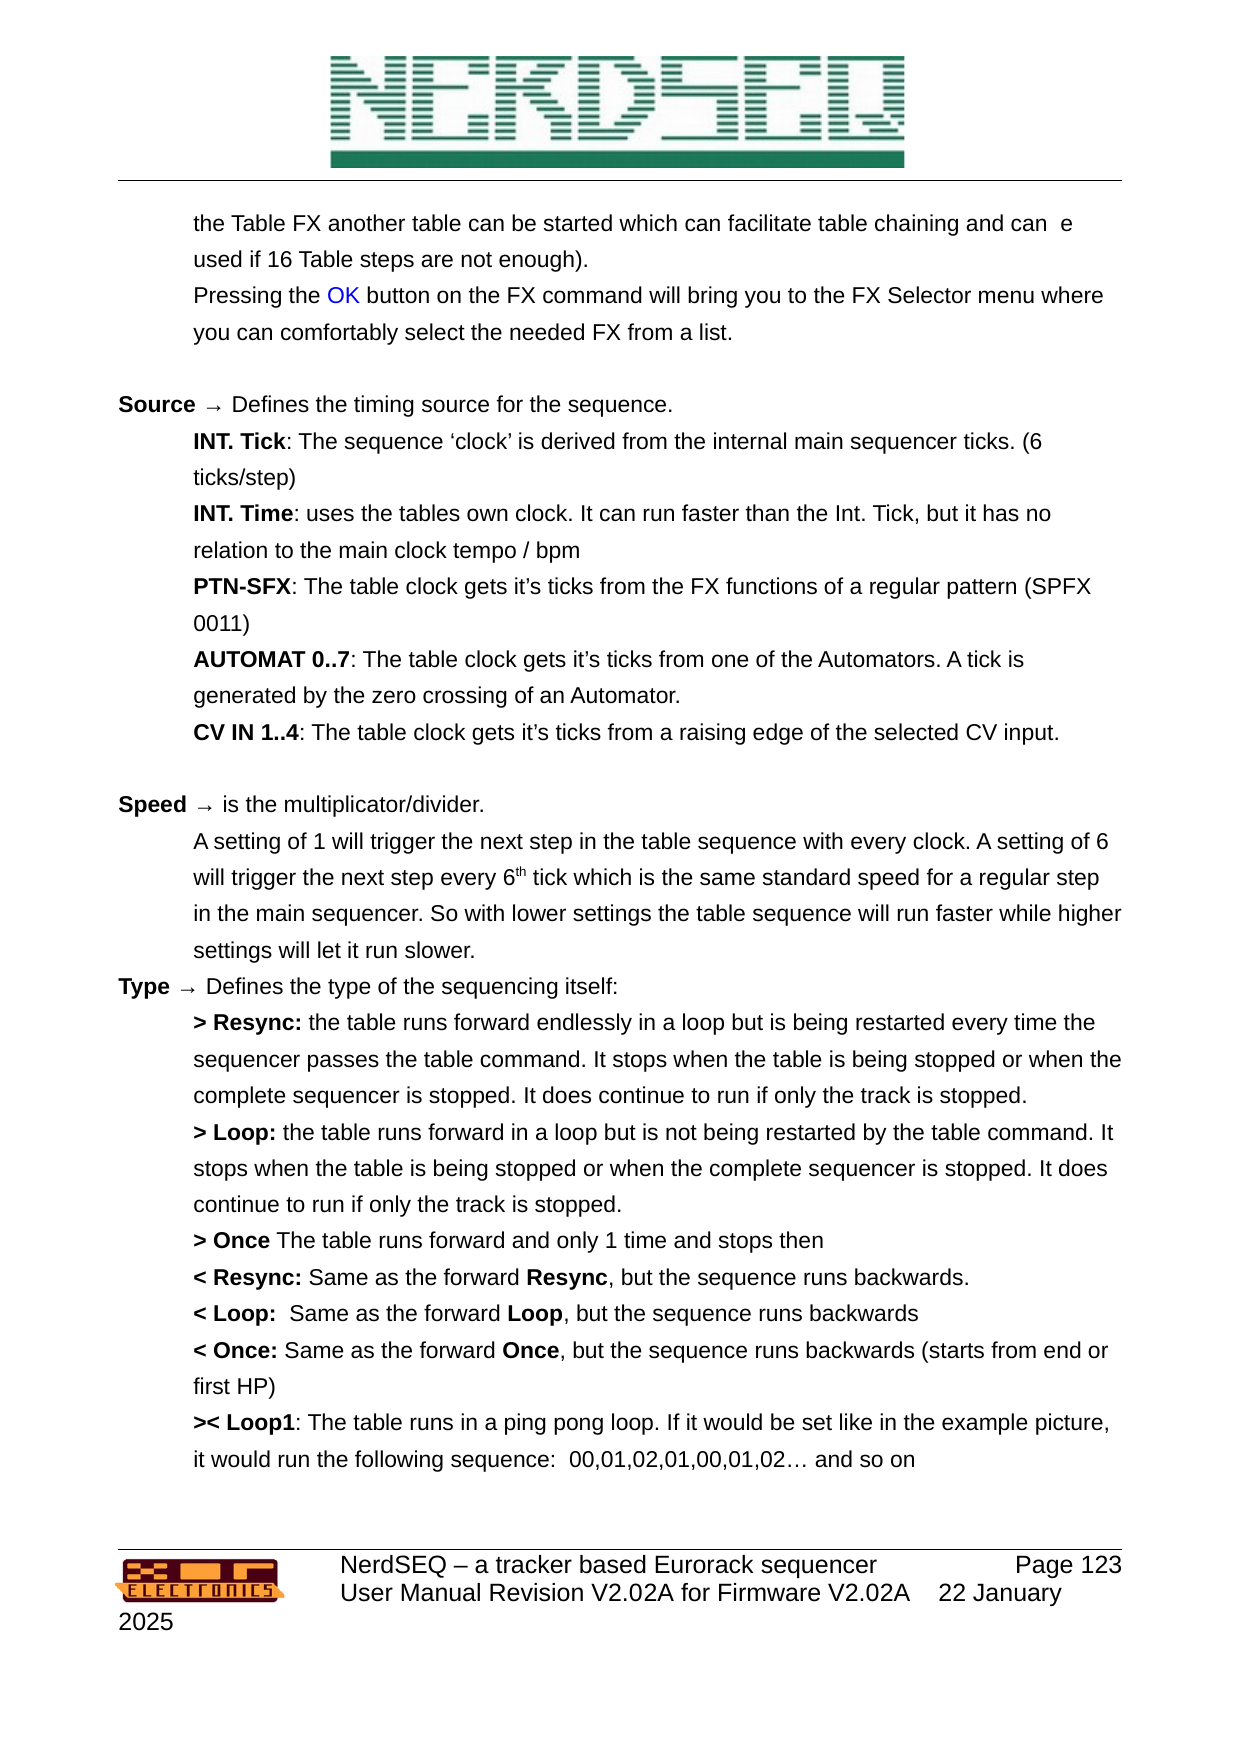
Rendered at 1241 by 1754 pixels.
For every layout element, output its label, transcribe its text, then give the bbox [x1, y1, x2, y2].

text Type → Defines the type of the sequencing itself: [118, 973, 1122, 999]
text INT. Tick: The sequence ‘clock’ is derived from the internal main sequencer ticks. (6 ticks/step) [118, 428, 1122, 490]
text A setting of 1 will trigger the next step in the table sequence with every clock. A setting of 6 will trigger the next step every 6th tick which is the same standard speed for a regular step in the main sequencer. So with lower settings the table sequence will run faster while higher settings will let it run slower. [193, 828, 1122, 963]
text > Once The table runs forward and only 1 time and stops then [193, 1227, 1122, 1254]
picture [115, 1555, 285, 1605]
picture [330, 56, 905, 168]
text PTN-SFX: The table clock gets it’s ticks from the FX functions of a regular pattern (SPFX 0011) [118, 573, 1122, 636]
text Speed → is the multiplicator/divider. [118, 791, 1122, 818]
list the Table FX another table can be started which can facilitate table chaining and can e used if 16 Table steps are not enough). [156, 209, 1122, 272]
text CV IN 1..4: The table clock gets it’s ticks from a raising edge of the selected CV input. [118, 718, 1122, 745]
text < Loop: Same as the forward Loop, but the sequence runs backwards [193, 1300, 1122, 1327]
text INT. Time: uses the tables own clock. It can run faster than the Int. Tick, but it has no relation to the main clock tempo / bpm [118, 500, 1122, 563]
list Pressing the OK button on the FX command will bring you to the FX Selector menu where you can comfortably select the needed FX from a list. [156, 282, 1122, 345]
text >< Loop1: The table runs in a ping pong loop. If it would be set like in the example picture, it would run the following sequence: 00,01,02,01,00,01,02… and so on [193, 1409, 1122, 1472]
text > Loop: the table runs forward in a loop but is not being restarted by the table command. It stops when the table is being stopped or when the complete sequencer is stopped. It does continue to run if only the track is stopped. [193, 1118, 1122, 1217]
text AUTOMAT 0..7: The table clock gets it’s ticks from one of the Automators. A tick is generated by the zero crossing of an Automator. [118, 646, 1122, 708]
text > Resync: the table runs forward endlessly in a loop but is being restarted every time the sequencer passes the table command. It stops when the table is being stopped or when the complete sequencer is stopped. It does continue to run if only the track is stopped. [193, 1009, 1122, 1108]
text < Resync: Same as the forward Resync, but the sequence runs backwards. [193, 1264, 1122, 1290]
text Source → Defines the timing source for the sequence. [118, 391, 1122, 418]
text < Once: Same as the forward Once, but the sequence runs backwards (starts from end or first HP) [193, 1337, 1122, 1399]
